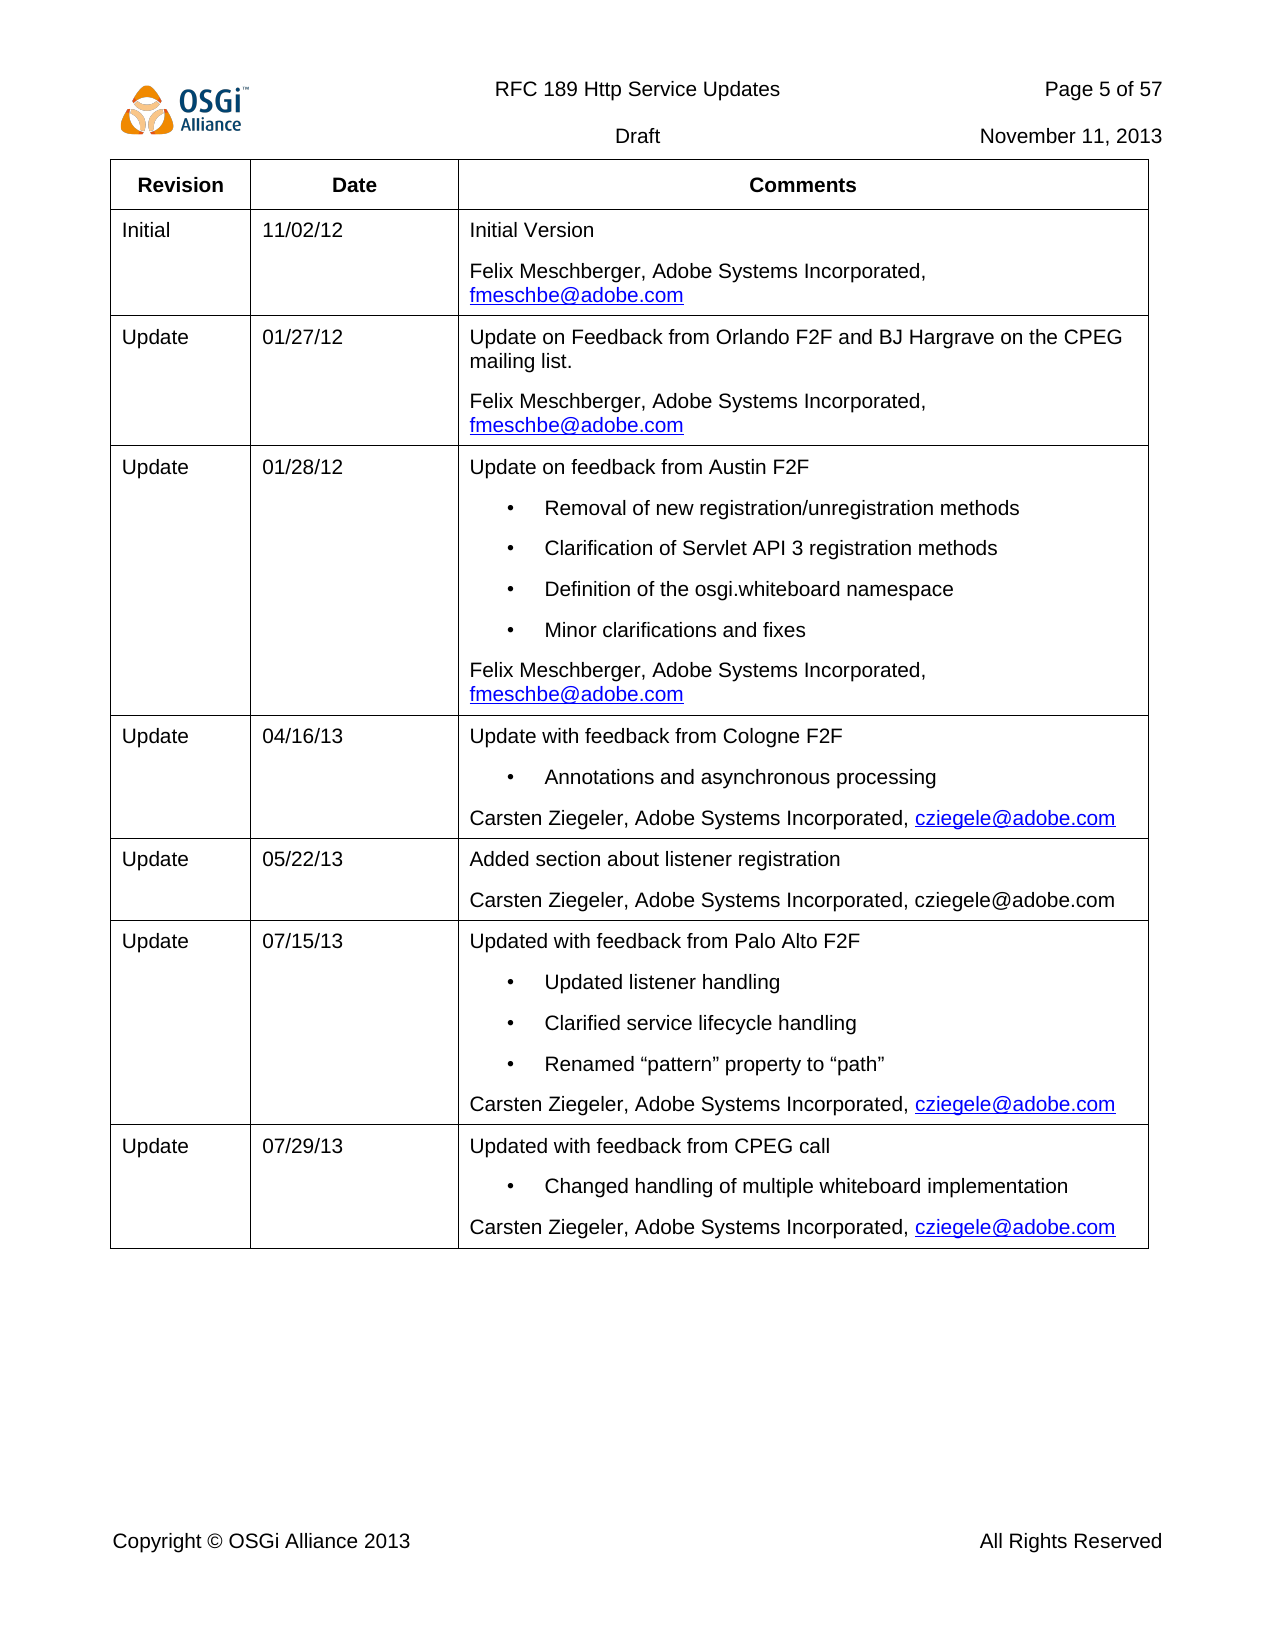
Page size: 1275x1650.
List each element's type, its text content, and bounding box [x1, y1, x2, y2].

table_cell Update [111, 716, 250, 838]
table_cell Update [111, 316, 250, 445]
table_cell Updated with feedback from CPEG call Changed handling of multiple whiteboard implementation Carsten Ziegeler, Adobe Systems Incorporated, cziegele@adobe.com [459, 1125, 1148, 1247]
table_cell 01/27/12 [251, 316, 458, 445]
table_cell Update [111, 446, 250, 714]
table_cell Updated with feedback from Palo Alto F2F Updated listener handling Clarified service lifecycle handling Renamed “pattern” property to “path” Carsten Ziegeler, Adobe Systems Incorporated, cziegele@adobe.com [459, 921, 1148, 1124]
table_cell Update [111, 839, 250, 920]
table_cell 05/22/13 [251, 839, 458, 920]
table_cell Update with feedback from Cologne F2F Annotations and asynchronous processing Carsten Ziegeler, Adobe Systems Incorporated, cziegele@adobe.com [459, 716, 1148, 838]
table_cell 07/29/13 [251, 1125, 458, 1247]
table_cell 04/16/13 [251, 716, 458, 838]
table_cell Initial Version Felix Meschberger, Adobe Systems Incorporated, fmeschbe@adobe.com [459, 210, 1148, 315]
picture [113, 78, 257, 142]
table_cell Update [111, 921, 250, 1124]
table_cell Update on Feedback from Orlando F2F and BJ Hargrave on the CPEG mailing list. Felix Meschberger, Adobe Systems Incorporated, fmeschbe@adobe.com [459, 316, 1148, 445]
table_cell Update [111, 1125, 250, 1247]
table_cell Update on feedback from Austin F2F Removal of new registration/unregistration methods Clarification of Servlet API 3 registration methods Definition of the osgi.whiteboard namespace Minor clarifications and fixes Felix Meschberger, Adobe Systems Incorporated, fmeschbe@adobe.com [459, 446, 1148, 714]
table_cell Added section about listener registration Carsten Ziegeler, Adobe Systems Incorporated, cziegele@adobe.com [459, 839, 1148, 920]
table_header Date [251, 160, 458, 209]
table_header Revision [111, 160, 250, 209]
table_cell 07/15/13 [251, 921, 458, 1124]
table_cell 01/28/12 [251, 446, 458, 714]
table_cell Initial [111, 210, 250, 315]
table_cell 11/02/12 [251, 210, 458, 315]
table_header Comments [459, 160, 1148, 209]
